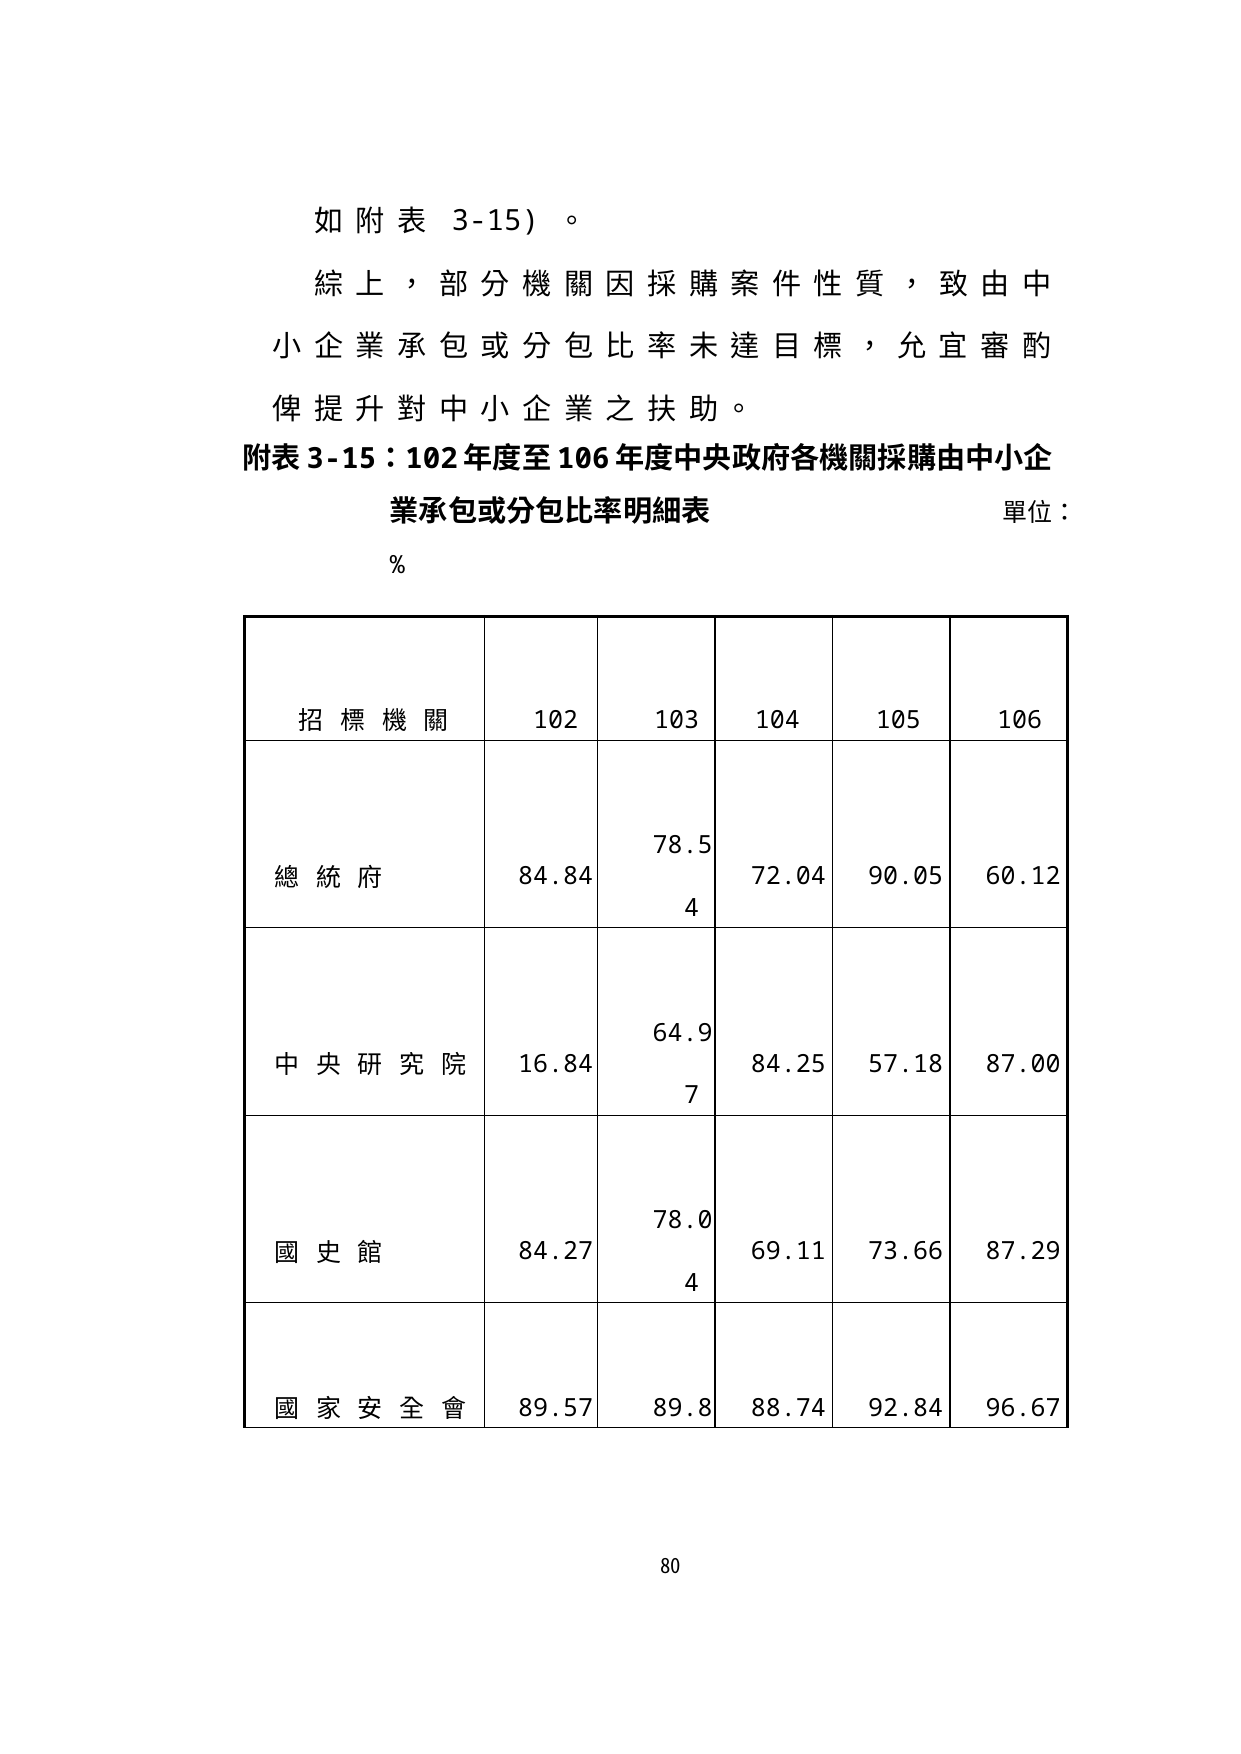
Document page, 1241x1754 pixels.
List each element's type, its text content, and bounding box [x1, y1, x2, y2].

table_cell 90.05 [833, 741, 949, 927]
table_cell 78.04 [598, 1116, 714, 1302]
table_cell 78.54 [598, 741, 714, 927]
table_cell 89.57 [485, 1303, 597, 1427]
table_cell 總統府 [246, 741, 484, 927]
table_cell 64.97 [598, 928, 714, 1115]
table_header 103 [598, 618, 714, 740]
table_header 招標機關 [246, 618, 484, 740]
table_cell 60.12 [951, 741, 1066, 927]
table_cell 84.27 [485, 1116, 597, 1302]
table_cell 84.84 [485, 741, 597, 927]
text 綜上，部分機關因採購案件性質，致由中小企業承包或分包比率未達目標，允宜審酌俾提升對中小企業之扶助。 [242, 240, 1058, 427]
text 附表3-15：102年度至106年度中央政府各機關採購由中小企業承包或分包比率明細表 單位：% [242, 427, 1058, 583]
table_cell 16.84 [485, 928, 597, 1115]
table_cell 中央研究院 [246, 928, 484, 1115]
table_cell 69.11 [716, 1116, 832, 1302]
table_cell 87.29 [951, 1116, 1066, 1302]
table_cell 92.84 [833, 1303, 949, 1427]
table_cell 57.18 [833, 928, 949, 1115]
table_cell 國家安全會 [246, 1303, 484, 1427]
table_cell 73.66 [833, 1116, 949, 1302]
table_cell 72.04 [716, 741, 832, 927]
table_cell 84.25 [716, 928, 832, 1115]
table_header 105 [833, 618, 949, 740]
table_header 102 [485, 618, 597, 740]
table_cell 89.8 [598, 1303, 714, 1427]
table_header 106 [951, 618, 1066, 740]
table_cell 88.74 [716, 1303, 832, 1427]
table_header 104 [716, 618, 832, 740]
table_cell 96.67 [951, 1303, 1066, 1427]
text 如附表3-15)。 [271, 177, 1058, 240]
table_cell 國史館 [246, 1116, 484, 1302]
table_cell 87.00 [951, 928, 1066, 1115]
